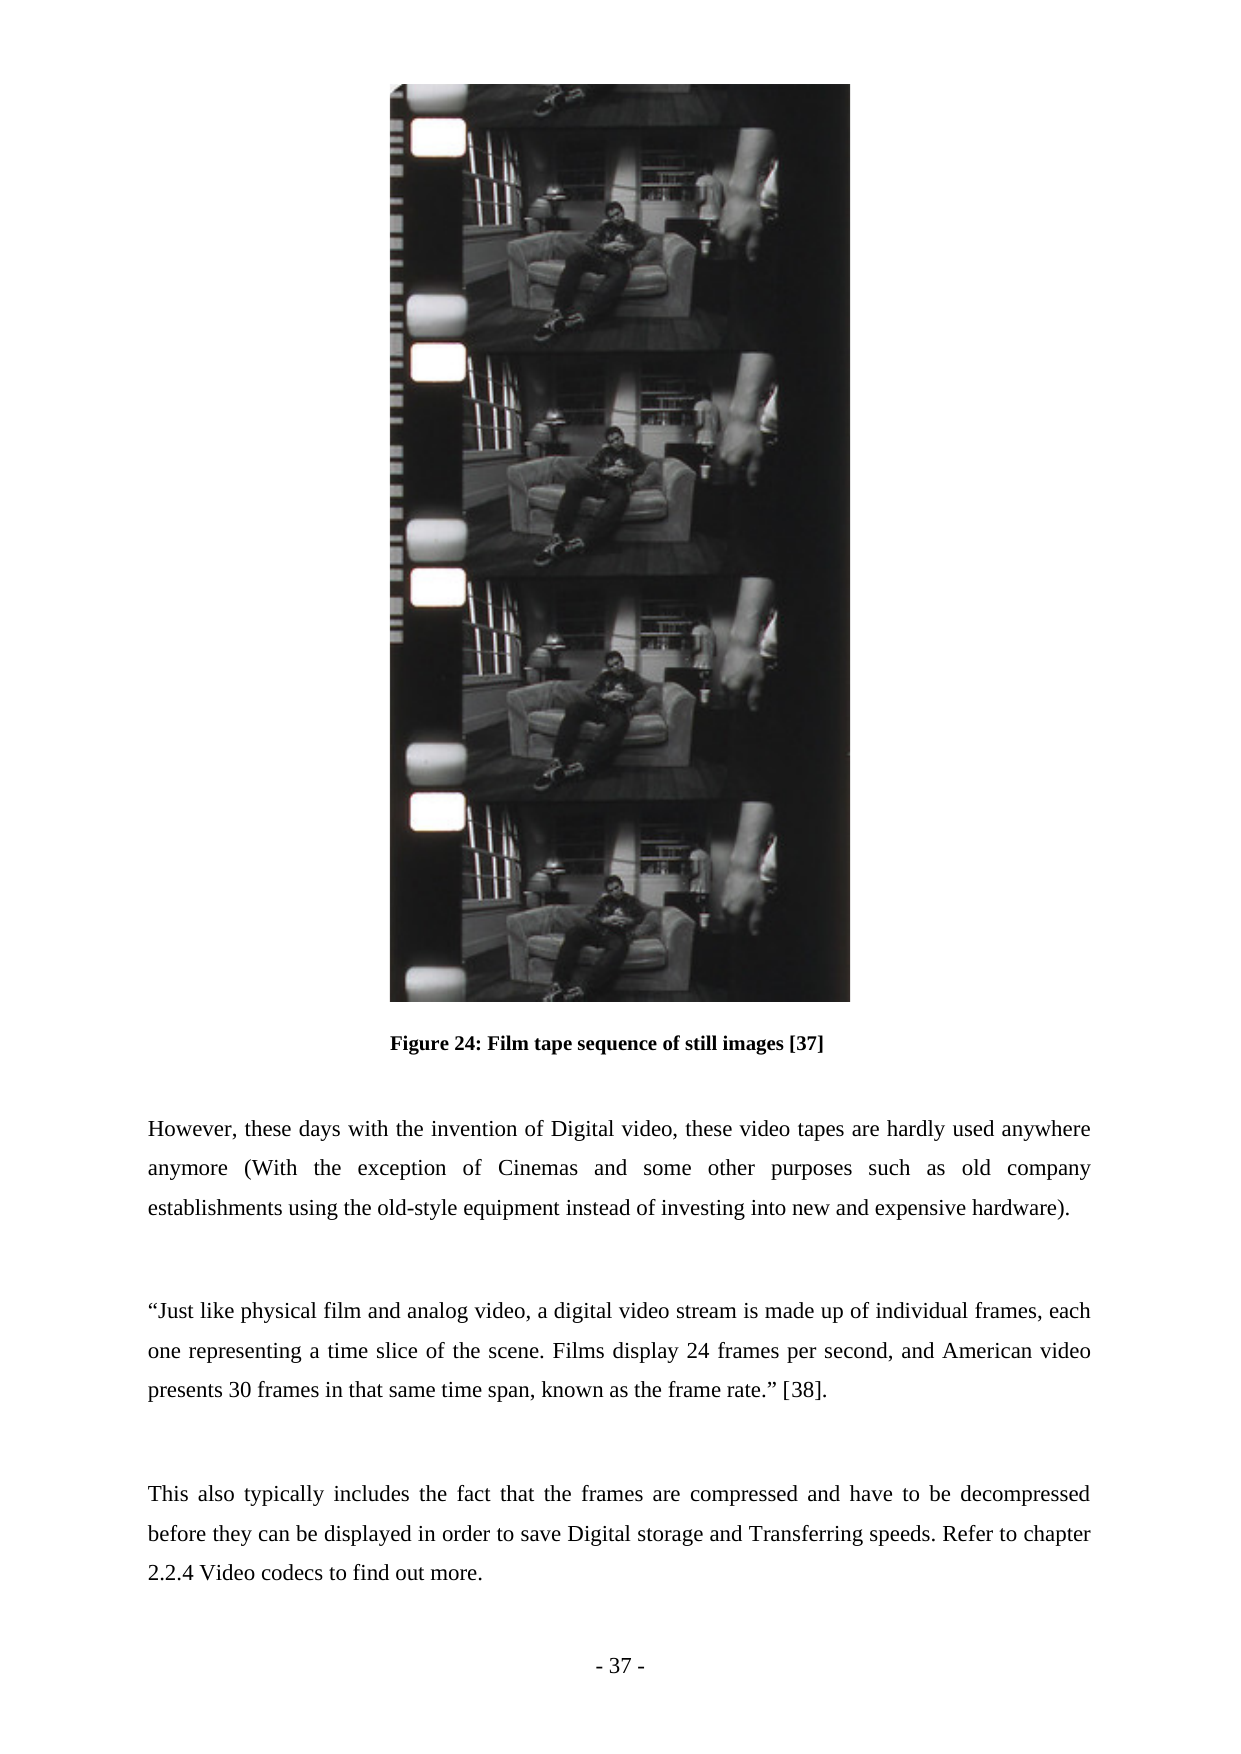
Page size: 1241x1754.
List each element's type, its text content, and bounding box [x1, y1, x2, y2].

text “Just like physical film and analog video, a digital video stream is made up of individual frames, each one representing a time slice of the scene. Films display 24 frames per second, and American video presents 30 frames in that same time span, known as the frame rate.” [38]. [148, 1297, 1092, 1403]
text This also typically includes the fact that the frames are compressed and have to be decompressed before they can be displayed in order to save Digital storage and Transferring speeds. Refer to chapter 2.2.4 Video codecs to find out more. [148, 1480, 1092, 1586]
text Figure 24: Film tape sequence of still images [37] [390, 1002, 850, 1055]
picture [389, 84, 851, 1002]
text However, these days with the invention of Digital video, these video tapes are hardly used anywhere anymore (With the exception of Cinemas and some other purposes such as old company establishments using the old-style equipment instead of investing into new and expensive hardware). [148, 1114, 1092, 1220]
